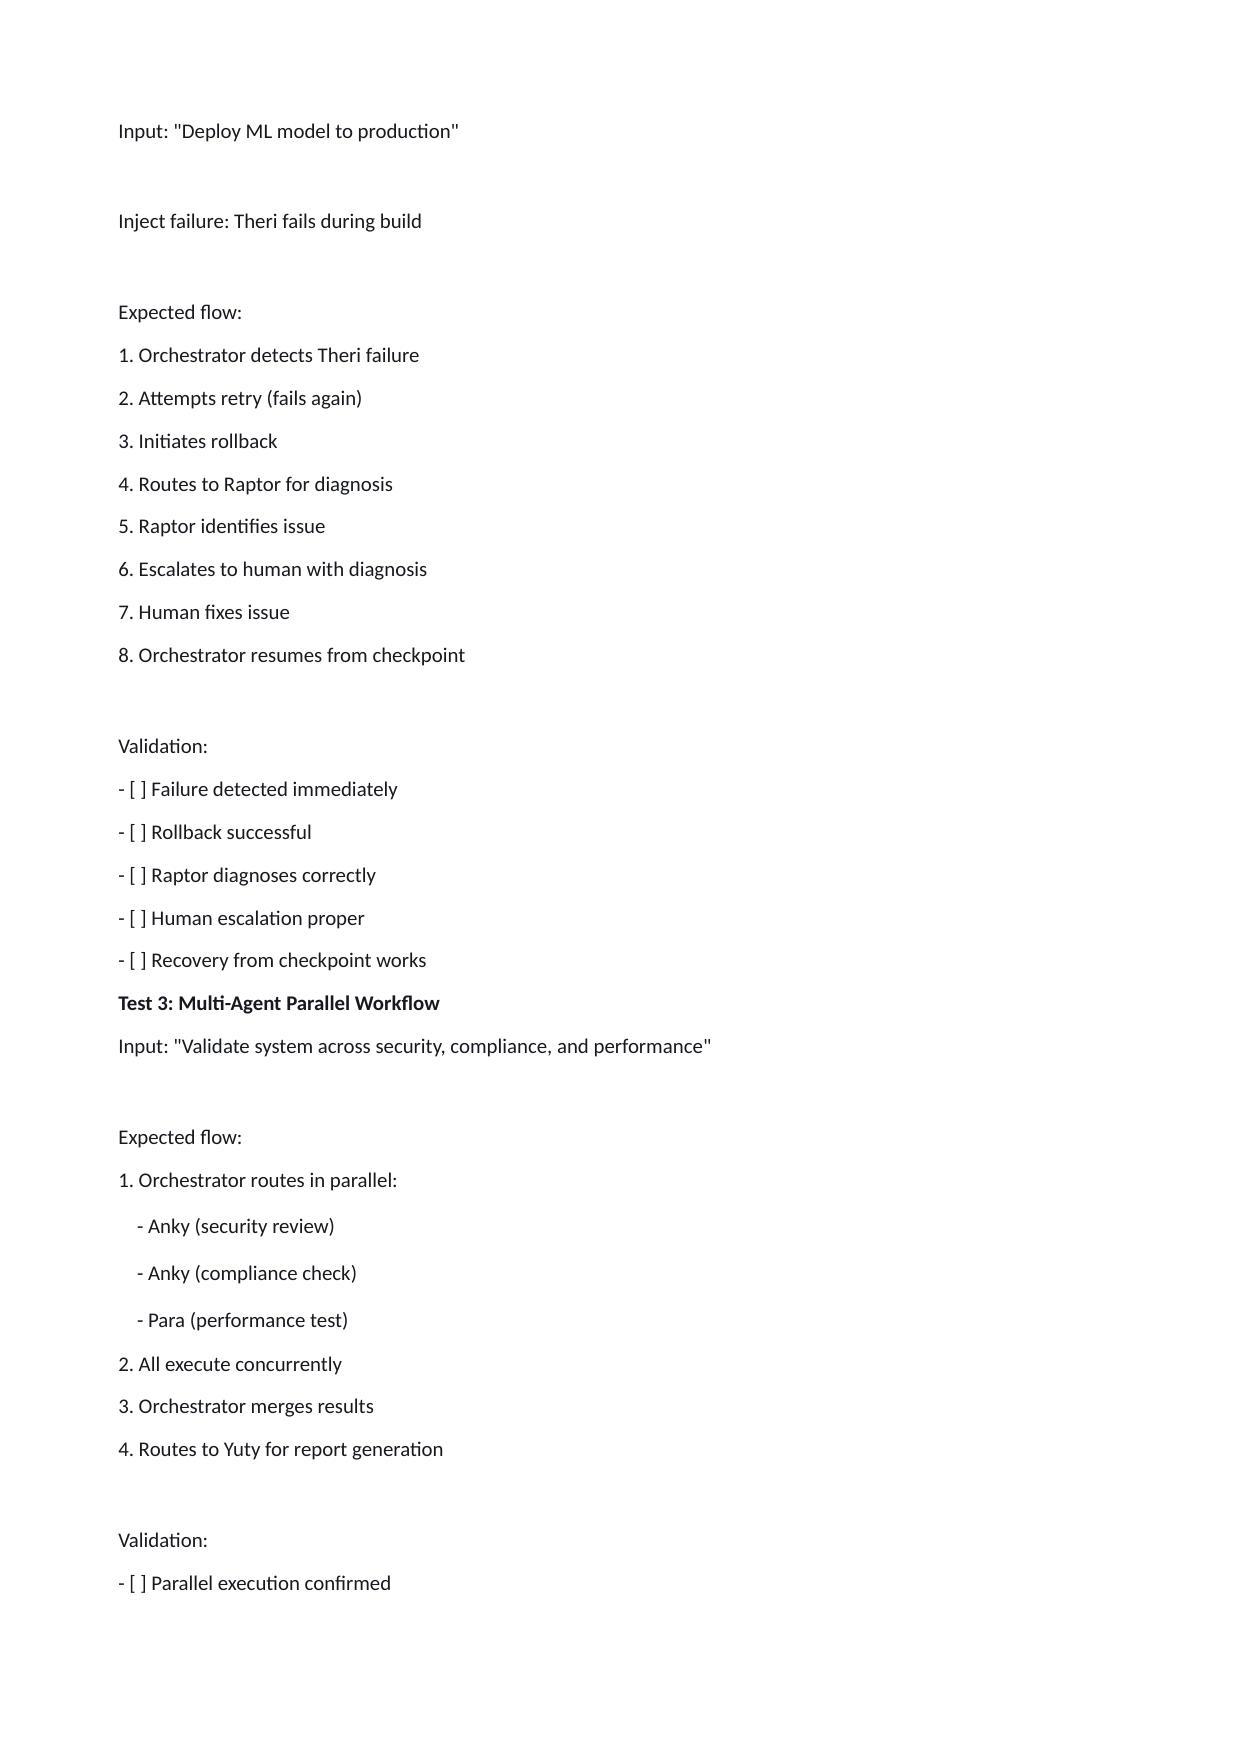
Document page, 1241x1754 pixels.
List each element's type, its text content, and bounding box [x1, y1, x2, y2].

text Validation: [118, 1527, 1122, 1552]
text 8. Orchestrator resumes from checkpoint [118, 642, 1122, 668]
text 1. Orchestrator detects Theri failure [118, 342, 1122, 367]
text - [ ] Failure detected immediately [118, 776, 1122, 801]
text 6. Escalates to human with diagnosis [118, 557, 1122, 582]
text - Anky (security review) [118, 1210, 1122, 1238]
text Inject failure: Theri fails during build [118, 209, 1122, 234]
text - [ ] Parallel execution confirmed [118, 1570, 1122, 1595]
text - Para (performance test) [118, 1304, 1122, 1332]
text - [ ] Human escalation proper [118, 905, 1122, 930]
text 7. Human fixes issue [118, 599, 1122, 625]
text Input: "Validate system across security, compliance, and performance" [118, 1033, 1122, 1059]
text Validation: [118, 733, 1122, 758]
text - [ ] Raptor diagnoses correctly [118, 862, 1122, 887]
text 4. Routes to Yuty for report generation [118, 1437, 1122, 1462]
text 3. Initiates rollback [118, 428, 1122, 453]
text 4. Routes to Raptor for diagnosis [118, 471, 1122, 496]
text - [ ] Recovery from checkpoint works [118, 948, 1122, 973]
text 1. Orchestrator routes in parallel: [118, 1167, 1122, 1192]
text 2. All execute concurrently [118, 1351, 1122, 1376]
text Expected flow: [118, 1124, 1122, 1149]
text Test 3: Multi-Agent Parallel Workflow [118, 991, 1122, 1016]
text 2. Attempts retry (fails again) [118, 385, 1122, 410]
text Expected flow: [118, 299, 1122, 324]
text 3. Orchestrator merges results [118, 1394, 1122, 1419]
text 5. Raptor identifies issue [118, 514, 1122, 539]
text - Anky (compliance check) [118, 1257, 1122, 1286]
text Input: "Deploy ML model to production" [118, 118, 1122, 143]
text - [ ] Rollback successful [118, 819, 1122, 844]
